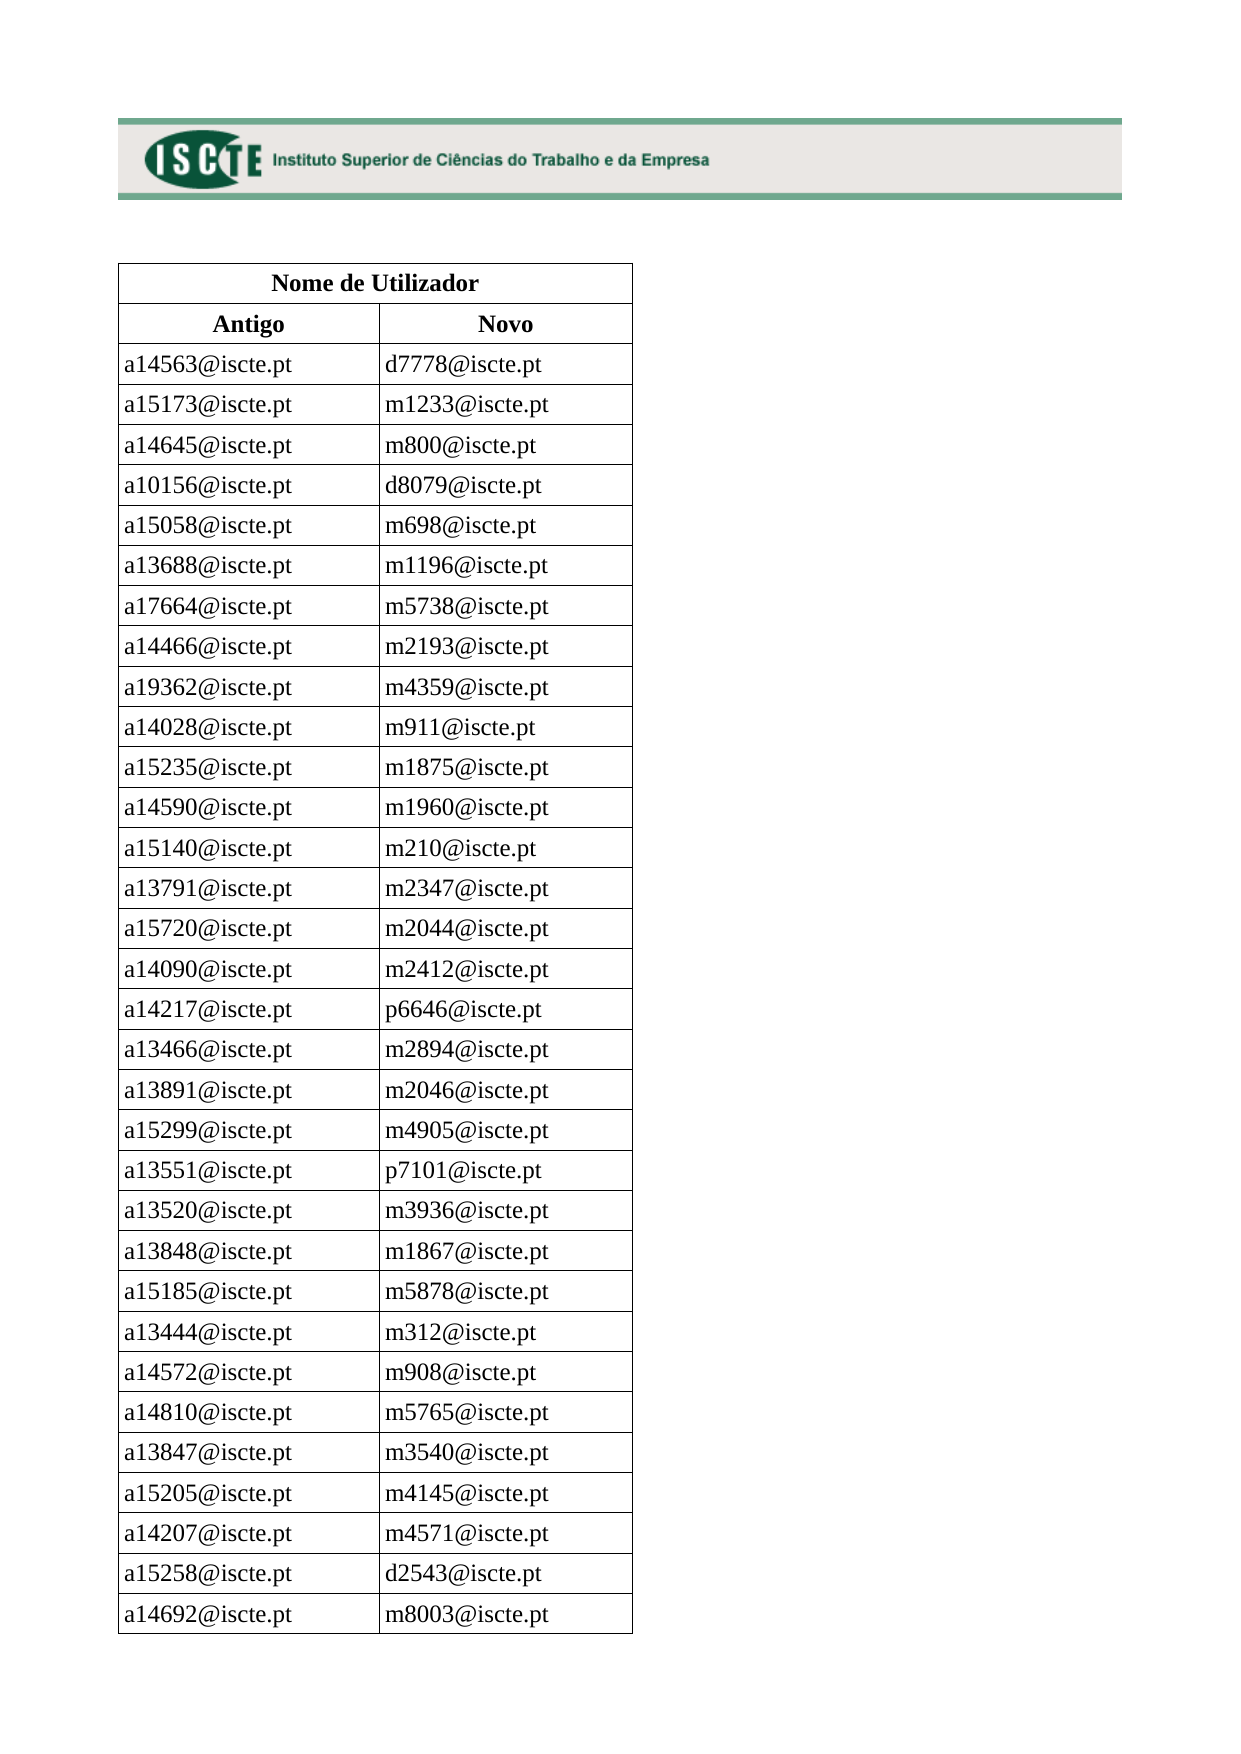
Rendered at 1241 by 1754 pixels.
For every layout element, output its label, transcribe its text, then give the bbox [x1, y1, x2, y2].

table_cell m2347@iscte.pt [380, 868, 632, 908]
table_cell m4145@iscte.pt [380, 1473, 632, 1512]
table_cell a19362@iscte.pt [119, 667, 379, 706]
picture [118, 118, 1122, 200]
table_cell a13520@iscte.pt [119, 1191, 379, 1230]
table_cell d8079@iscte.pt [380, 465, 632, 504]
table_cell a15299@iscte.pt [119, 1110, 379, 1149]
table_cell m911@iscte.pt [380, 707, 632, 746]
table_cell a15235@iscte.pt [119, 747, 379, 787]
table_cell m1233@iscte.pt [380, 385, 632, 424]
table_cell a15720@iscte.pt [119, 909, 379, 948]
table_cell d2543@iscte.pt [380, 1554, 632, 1593]
table_cell a10156@iscte.pt [119, 465, 379, 504]
table_cell a17664@iscte.pt [119, 586, 379, 625]
table_cell p6646@iscte.pt [380, 989, 632, 1028]
table_cell a13688@iscte.pt [119, 546, 379, 585]
table_cell a15058@iscte.pt [119, 506, 379, 545]
table_cell m5738@iscte.pt [380, 586, 632, 625]
table_cell a14692@iscte.pt [119, 1594, 379, 1633]
table_cell a14810@iscte.pt [119, 1392, 379, 1432]
table_cell a15205@iscte.pt [119, 1473, 379, 1512]
table_cell a15185@iscte.pt [119, 1271, 379, 1311]
table_cell m312@iscte.pt [380, 1312, 632, 1351]
table_cell m2044@iscte.pt [380, 909, 632, 948]
table_cell m2046@iscte.pt [380, 1070, 632, 1109]
table_cell m3936@iscte.pt [380, 1191, 632, 1230]
table_cell m1960@iscte.pt [380, 788, 632, 827]
table_cell Novo [380, 304, 632, 343]
table_cell m4571@iscte.pt [380, 1513, 632, 1553]
table_cell a13551@iscte.pt [119, 1151, 379, 1190]
table_cell m5878@iscte.pt [380, 1271, 632, 1311]
table_cell Antigo [119, 304, 379, 343]
table_cell m2193@iscte.pt [380, 626, 632, 666]
table_cell m8003@iscte.pt [380, 1594, 632, 1633]
table_cell a14572@iscte.pt [119, 1352, 379, 1391]
table_cell a15140@iscte.pt [119, 828, 379, 867]
table_cell a13891@iscte.pt [119, 1070, 379, 1109]
table_cell m5765@iscte.pt [380, 1392, 632, 1432]
table_cell m3540@iscte.pt [380, 1433, 632, 1472]
table_cell m4359@iscte.pt [380, 667, 632, 706]
table_cell m1196@iscte.pt [380, 546, 632, 585]
table_cell a14590@iscte.pt [119, 788, 379, 827]
table_cell a15258@iscte.pt [119, 1554, 379, 1593]
table_cell d7778@iscte.pt [380, 344, 632, 383]
table_cell m1867@iscte.pt [380, 1231, 632, 1270]
table_cell a13466@iscte.pt [119, 1030, 379, 1069]
table_cell m698@iscte.pt [380, 506, 632, 545]
table_cell a13791@iscte.pt [119, 868, 379, 908]
table_cell m2412@iscte.pt [380, 949, 632, 988]
table_cell a15173@iscte.pt [119, 385, 379, 424]
table_cell m908@iscte.pt [380, 1352, 632, 1391]
table_cell a13848@iscte.pt [119, 1231, 379, 1270]
table_cell p7101@iscte.pt [380, 1151, 632, 1190]
table_cell m2894@iscte.pt [380, 1030, 632, 1069]
table_cell m210@iscte.pt [380, 828, 632, 867]
table_cell a14090@iscte.pt [119, 949, 379, 988]
table_cell a14028@iscte.pt [119, 707, 379, 746]
table_cell a14645@iscte.pt [119, 425, 379, 464]
table_cell m1875@iscte.pt [380, 747, 632, 787]
table_cell m4905@iscte.pt [380, 1110, 632, 1149]
table_cell a13847@iscte.pt [119, 1433, 379, 1472]
table_cell a14466@iscte.pt [119, 626, 379, 666]
table_cell m800@iscte.pt [380, 425, 632, 464]
table_cell a14217@iscte.pt [119, 989, 379, 1028]
table_cell a14563@iscte.pt [119, 344, 379, 383]
table_cell a14207@iscte.pt [119, 1513, 379, 1553]
table_cell a13444@iscte.pt [119, 1312, 379, 1351]
table_header Nome de Utilizador [119, 264, 632, 303]
